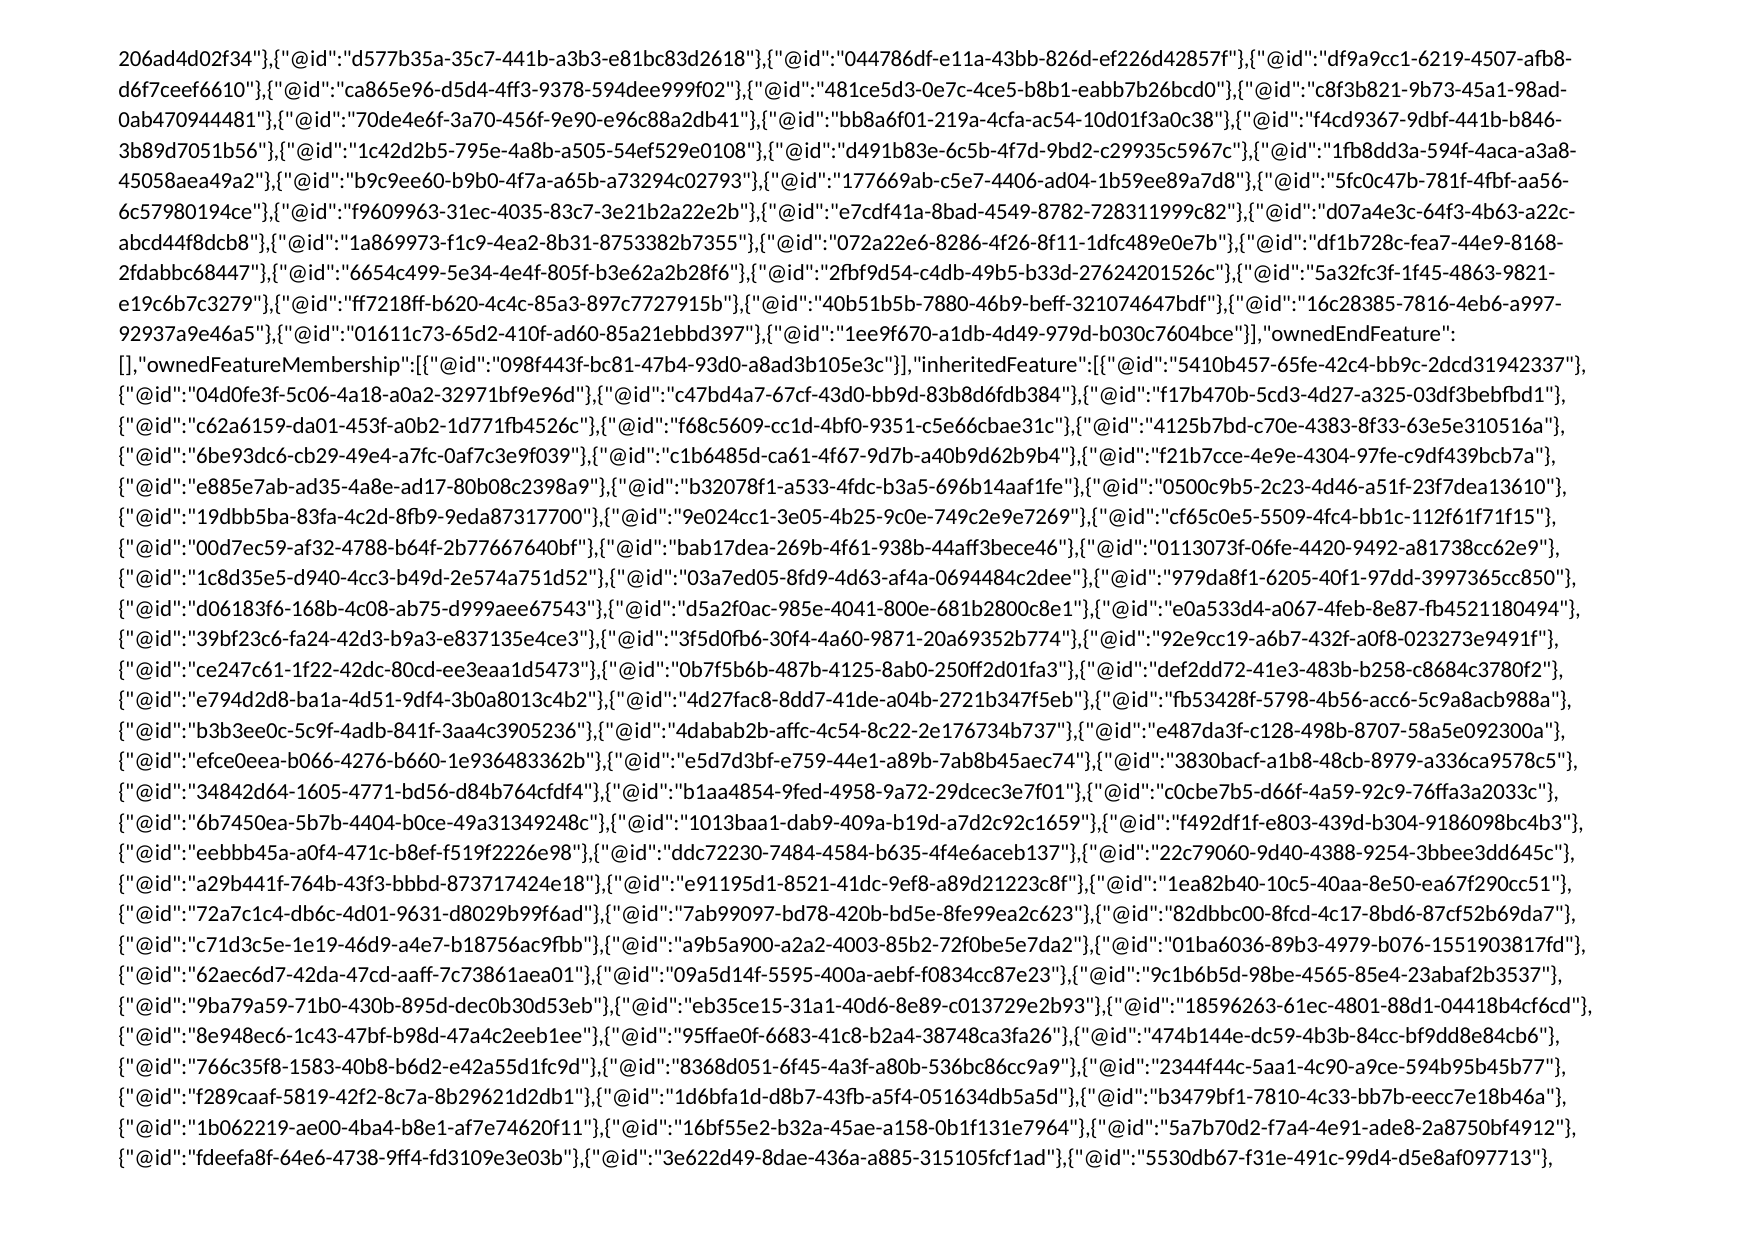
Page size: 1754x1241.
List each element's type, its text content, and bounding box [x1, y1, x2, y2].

text 206ad4d02f34"},{"@id":"d577b35a-35c7-441b-a3b3-e81bc83d2618"},{"@id":"044786df-e11a-43bb-826d-ef226d42857f"},{"@id":"df9a9cc1-6219-4507-afb8-d6f7ceef6610"},{"@id":"ca865e96-d5d4-4ff3-9378-594dee999f02"},{"@id":"481ce5d3-0e7c-4ce5-b8b1-eabb7b26bcd0"},{"@id":"c8f3b821-9b73-45a1-98ad-0ab470944481"},{"@id":"70de4e6f-3a70-456f-9e90-e96c88a2db41"},{"@id":"bb8a6f01-219a-4cfa-ac54-10d01f3a0c38"},{"@id":"f4cd9367-9dbf-441b-b846-3b89d7051b56"},{"@id":"1c42d2b5-795e-4a8b-a505-54ef529e0108"},{"@id":"d491b83e-6c5b-4f7d-9bd2-c29935c5967c"},{"@id":"1fb8dd3a-594f-4aca-a3a8-45058aea49a2"},{"@id":"b9c9ee60-b9b0-4f7a-a65b-a73294c02793"},{"@id":"177669ab-c5e7-4406-ad04-1b59ee89a7d8"},{"@id":"5fc0c47b-781f-4fbf-aa56-6c57980194ce"},{"@id":"f9609963-31ec-4035-83c7-3e21b2a22e2b"},{"@id":"e7cdf41a-8bad-4549-8782-728311999c82"},{"@id":"d07a4e3c-64f3-4b63-a22c-abcd44f8dcb8"},{"@id":"1a869973-f1c9-4ea2-8b31-8753382b7355"},{"@id":"072a22e6-8286-4f26-8f11-1dfc489e0e7b"},{"@id":"df1b728c-fea7-44e9-8168-2fdabbc68447"},{"@id":"6654c499-5e34-4e4f-805f-b3e62a2b28f6"},{"@id":"2fbf9d54-c4db-49b5-b33d-27624201526c"},{"@id":"5a32fc3f-1f45-4863-9821-e19c6b7c3279"},{"@id":"ff7218ff-b620-4c4c-85a3-897c7727915b"},{"@id":"40b51b5b-7880-46b9-beff-321074647bdf"},{"@id":"16c28385-7816-4eb6-a997-92937a9e46a5"},{"@id":"01611c73-65d2-410f-ad60-85a21ebbd397"},{"@id":"1ee9f670-a1db-4d49-979d-b030c7604bce"}],"ownedEndFeature":[],"ownedFeatureMembership":[{"@id":"098f443f-bc81-47b4-93d0-a8ad3b105e3c"}],"inheritedFeature":[{"@id":"5410b457-65fe-42c4-bb9c-2dcd31942337"},{"@id":"04d0fe3f-5c06-4a18-a0a2-32971bf9e96d"},{"@id":"c47bd4a7-67cf-43d0-bb9d-83b8d6fdb384"},{"@id":"f17b470b-5cd3-4d27-a325-03df3bebfbd1"},{"@id":"c62a6159-da01-453f-a0b2-1d771fb4526c"},{"@id":"f68c5609-cc1d-4bf0-9351-c5e66cbae31c"},{"@id":"4125b7bd-c70e-4383-8f33-63e5e310516a"},{"@id":"6be93dc6-cb29-49e4-a7fc-0af7c3e9f039"},{"@id":"c1b6485d-ca61-4f67-9d7b-a40b9d62b9b4"},{"@id":"f21b7cce-4e9e-4304-97fe-c9df439bcb7a"},{"@id":"e885e7ab-ad35-4a8e-ad17-80b08c2398a9"},{"@id":"b32078f1-a533-4fdc-b3a5-696b14aaf1fe"},{"@id":"0500c9b5-2c23-4d46-a51f-23f7dea13610"},{"@id":"19dbb5ba-83fa-4c2d-8fb9-9eda87317700"},{"@id":"9e024cc1-3e05-4b25-9c0e-749c2e9e7269"},{"@id":"cf65c0e5-5509-4fc4-bb1c-112f61f71f15"},{"@id":"00d7ec59-af32-4788-b64f-2b77667640bf"},{"@id":"bab17dea-269b-4f61-938b-44aff3bece46"},{"@id":"0113073f-06fe-4420-9492-a81738cc62e9"},{"@id":"1c8d35e5-d940-4cc3-b49d-2e574a751d52"},{"@id":"03a7ed05-8fd9-4d63-af4a-0694484c2dee"},{"@id":"979da8f1-6205-40f1-97dd-3997365cc850"},{"@id":"d06183f6-168b-4c08-ab75-d999aee67543"},{"@id":"d5a2f0ac-985e-4041-800e-681b2800c8e1"},{"@id":"e0a533d4-a067-4feb-8e87-fb4521180494"},{"@id":"39bf23c6-fa24-42d3-b9a3-e837135e4ce3"},{"@id":"3f5d0fb6-30f4-4a60-9871-20a69352b774"},{"@id":"92e9cc19-a6b7-432f-a0f8-023273e9491f"},{"@id":"ce247c61-1f22-42dc-80cd-ee3eaa1d5473"},{"@id":"0b7f5b6b-487b-4125-8ab0-250ff2d01fa3"},{"@id":"def2dd72-41e3-483b-b258-c8684c3780f2"},{"@id":"e794d2d8-ba1a-4d51-9df4-3b0a8013c4b2"},{"@id":"4d27fac8-8dd7-41de-a04b-2721b347f5eb"},{"@id":"fb53428f-5798-4b56-acc6-5c9a8acb988a"},{"@id":"b3b3ee0c-5c9f-4adb-841f-3aa4c3905236"},{"@id":"4dabab2b-affc-4c54-8c22-2e176734b737"},{"@id":"e487da3f-c128-498b-8707-58a5e092300a"},{"@id":"efce0eea-b066-4276-b660-1e936483362b"},{"@id":"e5d7d3bf-e759-44e1-a89b-7ab8b45aec74"},{"@id":"3830bacf-a1b8-48cb-8979-a336ca9578c5"},{"@id":"34842d64-1605-4771-bd56-d84b764cfdf4"},{"@id":"b1aa4854-9fed-4958-9a72-29dcec3e7f01"},{"@id":"c0cbe7b5-d66f-4a59-92c9-76ffa3a2033c"},{"@id":"6b7450ea-5b7b-4404-b0ce-49a31349248c"},{"@id":"1013baa1-dab9-409a-b19d-a7d2c92c1659"},{"@id":"f492df1f-e803-439d-b304-9186098bc4b3"},{"@id":"eebbb45a-a0f4-471c-b8ef-f519f2226e98"},{"@id":"ddc72230-7484-4584-b635-4f4e6aceb137"},{"@id":"22c79060-9d40-4388-9254-3bbee3dd645c"},{"@id":"a29b441f-764b-43f3-bbbd-873717424e18"},{"@id":"e91195d1-8521-41dc-9ef8-a89d21223c8f"},{"@id":"1ea82b40-10c5-40aa-8e50-ea67f290cc51"},{"@id":"72a7c1c4-db6c-4d01-9631-d8029b99f6ad"},{"@id":"7ab99097-bd78-420b-bd5e-8fe99ea2c623"},{"@id":"82dbbc00-8fcd-4c17-8bd6-87cf52b69da7"},{"@id":"c71d3c5e-1e19-46d9-a4e7-b18756ac9fbb"},{"@id":"a9b5a900-a2a2-4003-85b2-72f0be5e7da2"},{"@id":"01ba6036-89b3-4979-b076-1551903817fd"},{"@id":"62aec6d7-42da-47cd-aaff-7c73861aea01"},{"@id":"09a5d14f-5595-400a-aebf-f0834cc87e23"},{"@id":"9c1b6b5d-98be-4565-85e4-23abaf2b3537"},{"@id":"9ba79a59-71b0-430b-895d-dec0b30d53eb"},{"@id":"eb35ce15-31a1-40d6-8e89-c013729e2b93"},{"@id":"18596263-61ec-4801-88d1-04418b4cf6cd"},{"@id":"8e948ec6-1c43-47bf-b98d-47a4c2eeb1ee"},{"@id":"95ffae0f-6683-41c8-b2a4-38748ca3fa26"},{"@id":"474b144e-dc59-4b3b-84cc-bf9dd8e84cb6"},{"@id":"766c35f8-1583-40b8-b6d2-e42a55d1fc9d"},{"@id":"8368d051-6f45-4a3f-a80b-536bc86cc9a9"},{"@id":"2344f44c-5aa1-4c90-a9ce-594b95b45b77"},{"@id":"f289caaf-5819-42f2-8c7a-8b29621d2db1"},{"@id":"1d6bfa1d-d8b7-43fb-a5f4-051634db5a5d"},{"@id":"b3479bf1-7810-4c33-bb7b-eecc7e18b46a"},{"@id":"1b062219-ae00-4ba4-b8e1-af7e74620f11"},{"@id":"16bf55e2-b32a-45ae-a158-0b1f131e7964"},{"@id":"5a7b70d2-f7a4-4e91-ade8-2a8750bf4912"},{"@id":"fdeefa8f-64e6-4738-9ff4-fd3109e3e03b"},{"@id":"3e622d49-8dae-436a-a885-315105fcf1ad"},{"@id":"5530db67-f31e-491c-99d4-d5e8af097713"}, [118, 44, 1606, 1172]
